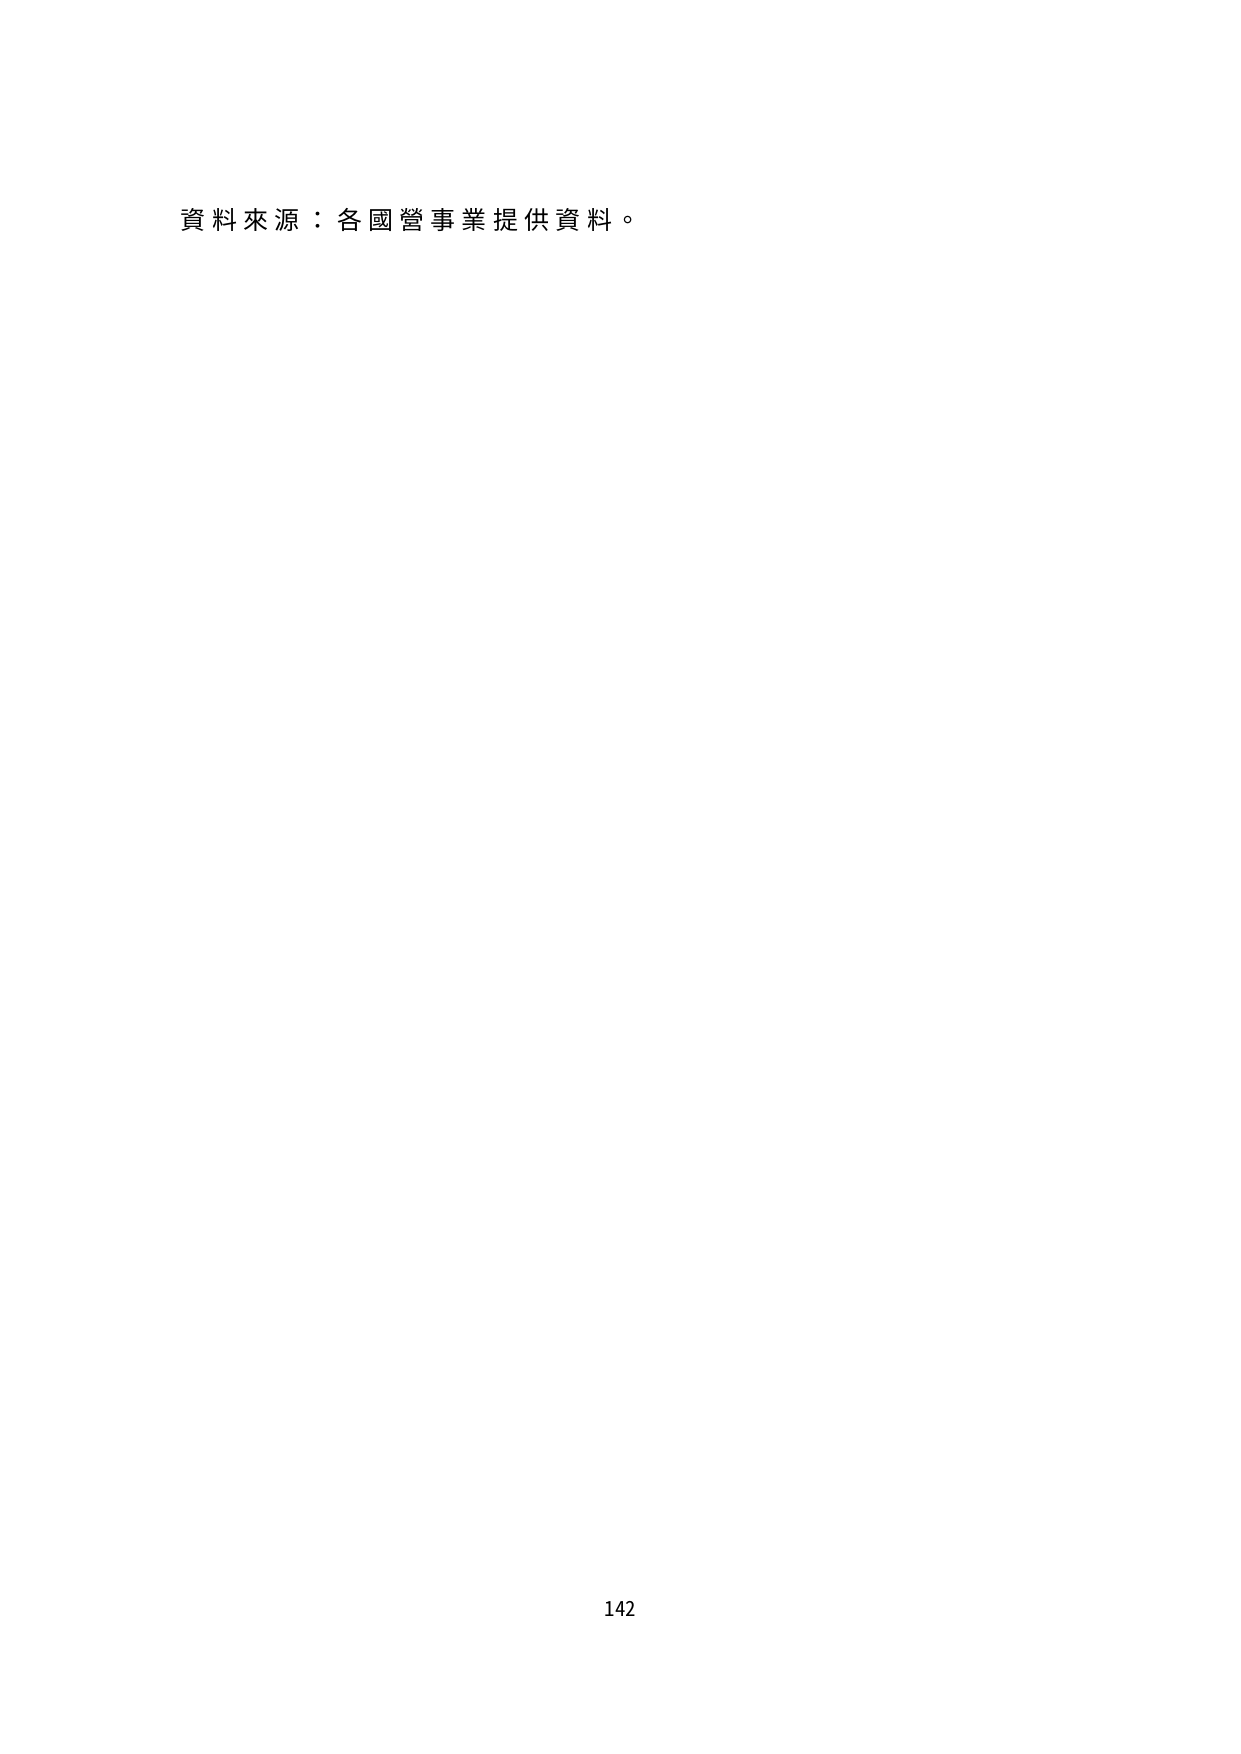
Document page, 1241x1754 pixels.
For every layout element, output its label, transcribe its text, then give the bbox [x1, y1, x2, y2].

text 資料來源：各國營事業提供資料。 [177, 177, 1063, 240]
